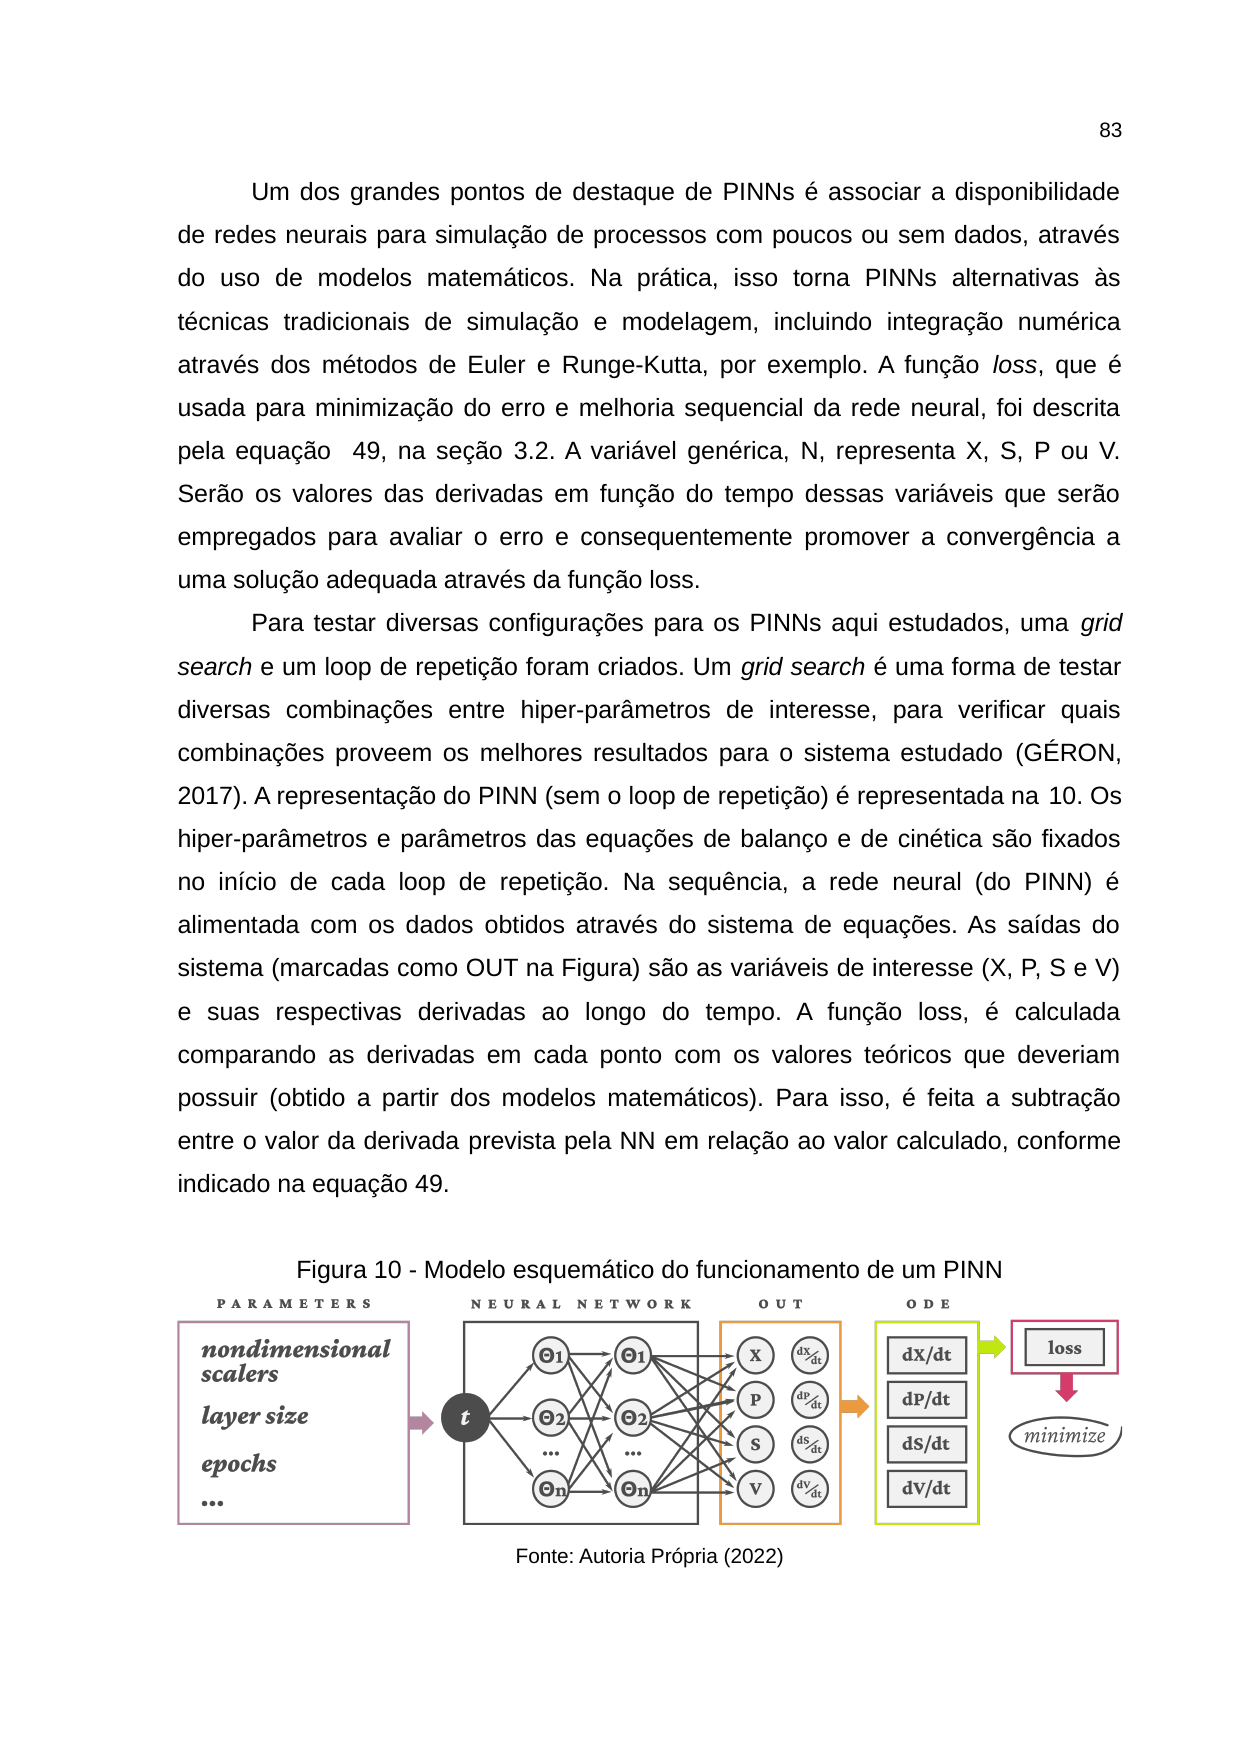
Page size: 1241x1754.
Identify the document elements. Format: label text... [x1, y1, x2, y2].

text Fonte: Autoria Própria (2022) [177, 1525, 1122, 1568]
text Para testar diversas configurações para os PINNs aqui estudados, uma grid search e um loop de repetição foram criados. Um grid search é uma forma de testar diversas combinações entre hiper-parâmetros de interesse, para verificar quais combinações proveem os melhores resultados para o sistema estudado (GÉRON, 2017). A representação do PINN (sem o loop de repetição) é representada na 10. Os hiper-parâmetros e parâmetros das equações de balanço e de cinética são fixados no início de cada loop de repetição. Na sequência, a rede neural (do PINN) é alimentada com os dados obtidos através do sistema de equações. As saídas do sistema (marcadas como OUT na Figura) são as variáveis de interesse (X, P, S e V) e suas respectivas derivadas ao longo do tempo. A função loss, é calculada comparando as derivadas em cada ponto com os valores teóricos que deveriam possuir (obtido a partir dos modelos matemáticos). Para isso, é feita a subtração entre o valor da derivada prevista pela NN em relação ao valor calculado, conforme indicado na equação 49. [177, 608, 1122, 1198]
text Um dos grandes pontos de destaque de PINNs é associar a disponibilidade de redes neurais para simulação de processos com poucos ou sem dados, através do uso de modelos matemáticos. Na prática, isso torna PINNs alternativas às técnicas tradicionais de simulação e modelagem, incluindo integração numérica através dos métodos de Euler e Runge-Kutta, por exemplo. A função loss, que é usada para minimização do erro e melhoria sequencial da rede neural, foi descrita pela equação 49, na seção 3.2. A variável genérica, N, representa X, S, P ou V. Serão os valores das derivadas em função do tempo dessas variáveis que serão empregados para avaliar o erro e consequentemente promover a convergência a uma solução adequada através da função loss. [177, 177, 1122, 594]
text Figura 10 - Modelo esquemático do funcionamento de um PINN [177, 1255, 1122, 1284]
text [177, 1284, 1122, 1299]
picture [177, 1299, 1123, 1525]
